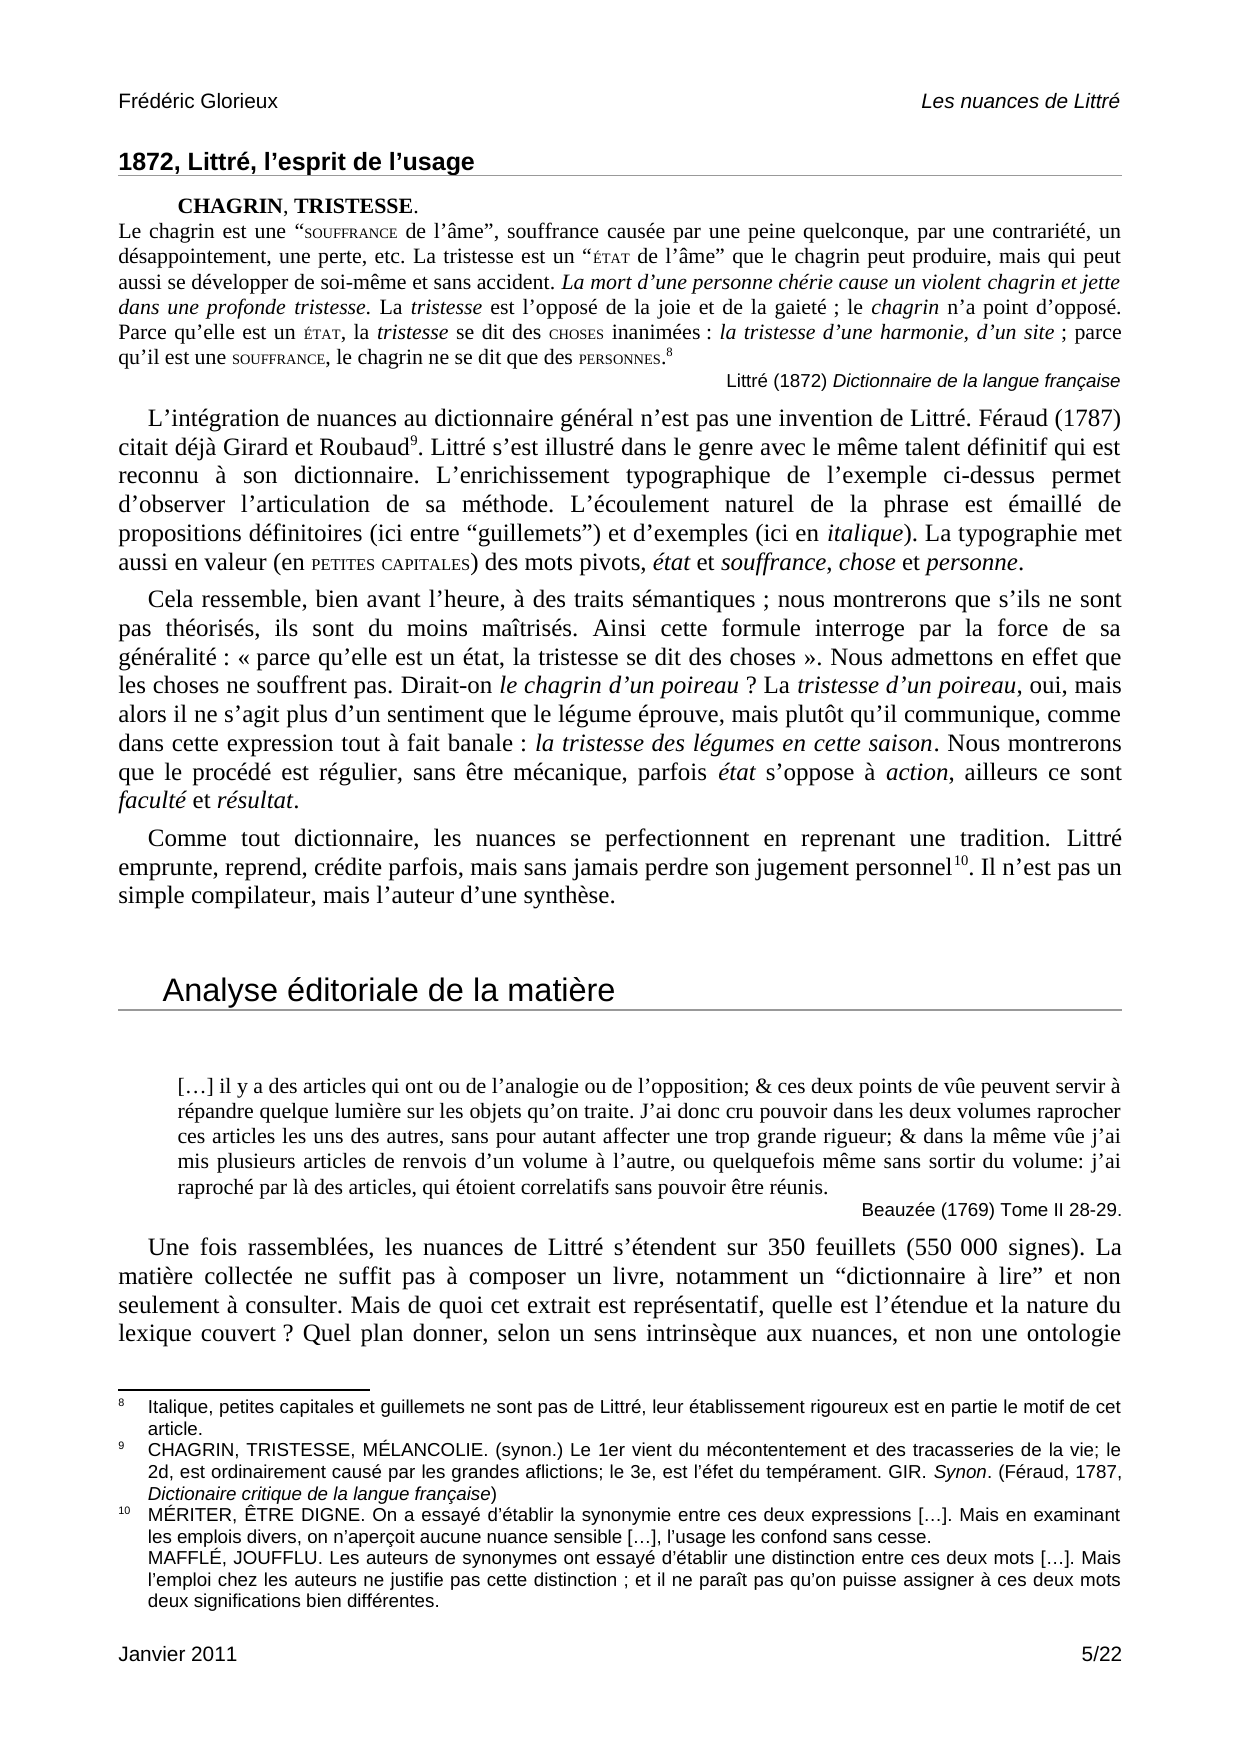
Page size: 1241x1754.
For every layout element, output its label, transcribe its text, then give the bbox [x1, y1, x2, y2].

text CHAGRIN, TRISTESSE, MÉLANCOLIE. (synon.) Le 1er vient du mécontentement et des tracasseries de la vie; le 2d, est ordinairement causé par les grandes aflictions; le 3e, est l’éfet du tempérament. GIR. Synon. (Féraud, 1787, Dictionaire critique de la langue française) [118, 1439, 1122, 1504]
text […] il y a des articles qui ont ou de l’analogie ou de l’opposition; & ces deux points de vûe peuvent servir à répandre quelque lumière sur les objets qu’on traite. J’ai donc cru pouvoir dans les deux volumes raprocher ces articles les uns des autres, sans pour autant affecter une trop grande rigueur; & dans la même vûe j’ai mis plusieurs articles de renvois d’un volume à l’autre, ou quelquefois même sans sortir du volume: j’ai raproché par là des articles, qui étoient correlatifs sans pouvoir être réunis. [177, 1073, 1122, 1199]
text Beauzée (1769) Tome II 28-29. [236, 1199, 1122, 1220]
text Littré (1872) Dictionnaire de la langue française [118, 369, 1122, 391]
subtitle Analyse éditoriale de la matière [118, 971, 1122, 1009]
text Italique, petites capitales et guillemets ne sont pas de Littré, leur établissement rigoureux est en partie le motif de cet article. [118, 1396, 1122, 1439]
subtitle 1872, Littré, l’esprit de l’usage [118, 146, 1122, 175]
text L’intégration de nuances au dictionnaire général n’est pas une invention de Littré. Féraud (1787) citait déjà Girard et Roubaud. Littré s’est illustré dans le genre avec le même talent définitif qui est reconnu à son dictionnaire. L’enrichissement typographique de l’exemple ci-dessus permet d’observer l’articulation de sa méthode. L’écoulement naturel de la phrase est émaillé de propositions définitoires (ici entre “guillemets”) et d’exemples (ici en italique). La typographie met aussi en valeur (en petites capitales) des mots pivots, état et souffrance, chose et personne. [118, 403, 1122, 575]
text Comme tout dictionnaire, les nuances se perfectionnent en reprenant une tradition. Littré emprunte, reprend, crédite parfois, mais sans jamais perdre son jugement personnel. Il n’est pas un simple compilateur, mais l’auteur d’une synthèse. [118, 823, 1122, 909]
text CHAGRIN, TRISTESSE. Le chagrin est une “souffrance de l’âme”, souffrance causée par une peine quelconque, par une contrariété, un désappointement, une perte, etc. La tristesse est un “état de l’âme” que le chagrin peut produire, mais qui peut aussi se développer de soi-même et sans accident. La mort d’une personne chérie cause un violent chagrin et jette dans une profonde tristesse. La tristesse est l’opposé de la joie et de la gaieté ; le chagrin n’a point d’opposé. Parce qu’elle est un état, la tristesse se dit des choses inanimées : la tristesse d’une harmonie, d’un site ; parce qu’il est une souffrance, le chagrin ne se dit que des personnes. [118, 193, 1122, 369]
text MÉRITER, ÊTRE DIGNE. On a essayé d’établir la synonymie entre ces deux expressions […]. Mais en examinant les emplois divers, on n’aperçoit aucune nuance sensible […], l’usage les confond sans cesse. MAFFLÉ, JOUFFLU. Les auteurs de synonymes ont essayé d’établir une distinction entre ces deux mots […]. Mais l’emploi chez les auteurs ne justifie pas cette distinction ; et il ne paraît pas qu’on puisse assigner à ces deux mots deux significations bien différentes. [118, 1504, 1122, 1612]
text Une fois rassemblées, les nuances de Littré s’étendent sur 350 feuillets (550 000 signes). La matière collectée ne suffit pas à composer un livre, notamment un “dictionnaire à lire” et non seulement à consulter. Mais de quoi cet extrait est représentatif, quelle est l’étendue et la nature du lexique couvert ? Quel plan donner, selon un sens intrinsèque aux nuances, et non une ontologie [118, 1232, 1122, 1347]
text Cela ressemble, bien avant l’heure, à des traits sémantiques ; nous montrerons que s’ils ne sont pas théorisés, ils sont du moins maîtrisés. Ainsi cette formule interroge par la force de sa généralité : « parce qu’elle est un état, la tristesse se dit des choses ». Nous admettons en effet que les choses ne souffrent pas. Dirait-on le chagrin d’un poireau ? La tristesse d’un poireau, oui, mais alors il ne s’agit plus d’un sentiment que le légume éprouve, mais plutôt qu’il communique, comme dans cette expression tout à fait banale : la tristesse des légumes en cette saison. Nous montrerons que le procédé est régulier, sans être mécanique, parfois état s’oppose à action, ailleurs ce sont faculté et résultat. [118, 584, 1122, 814]
